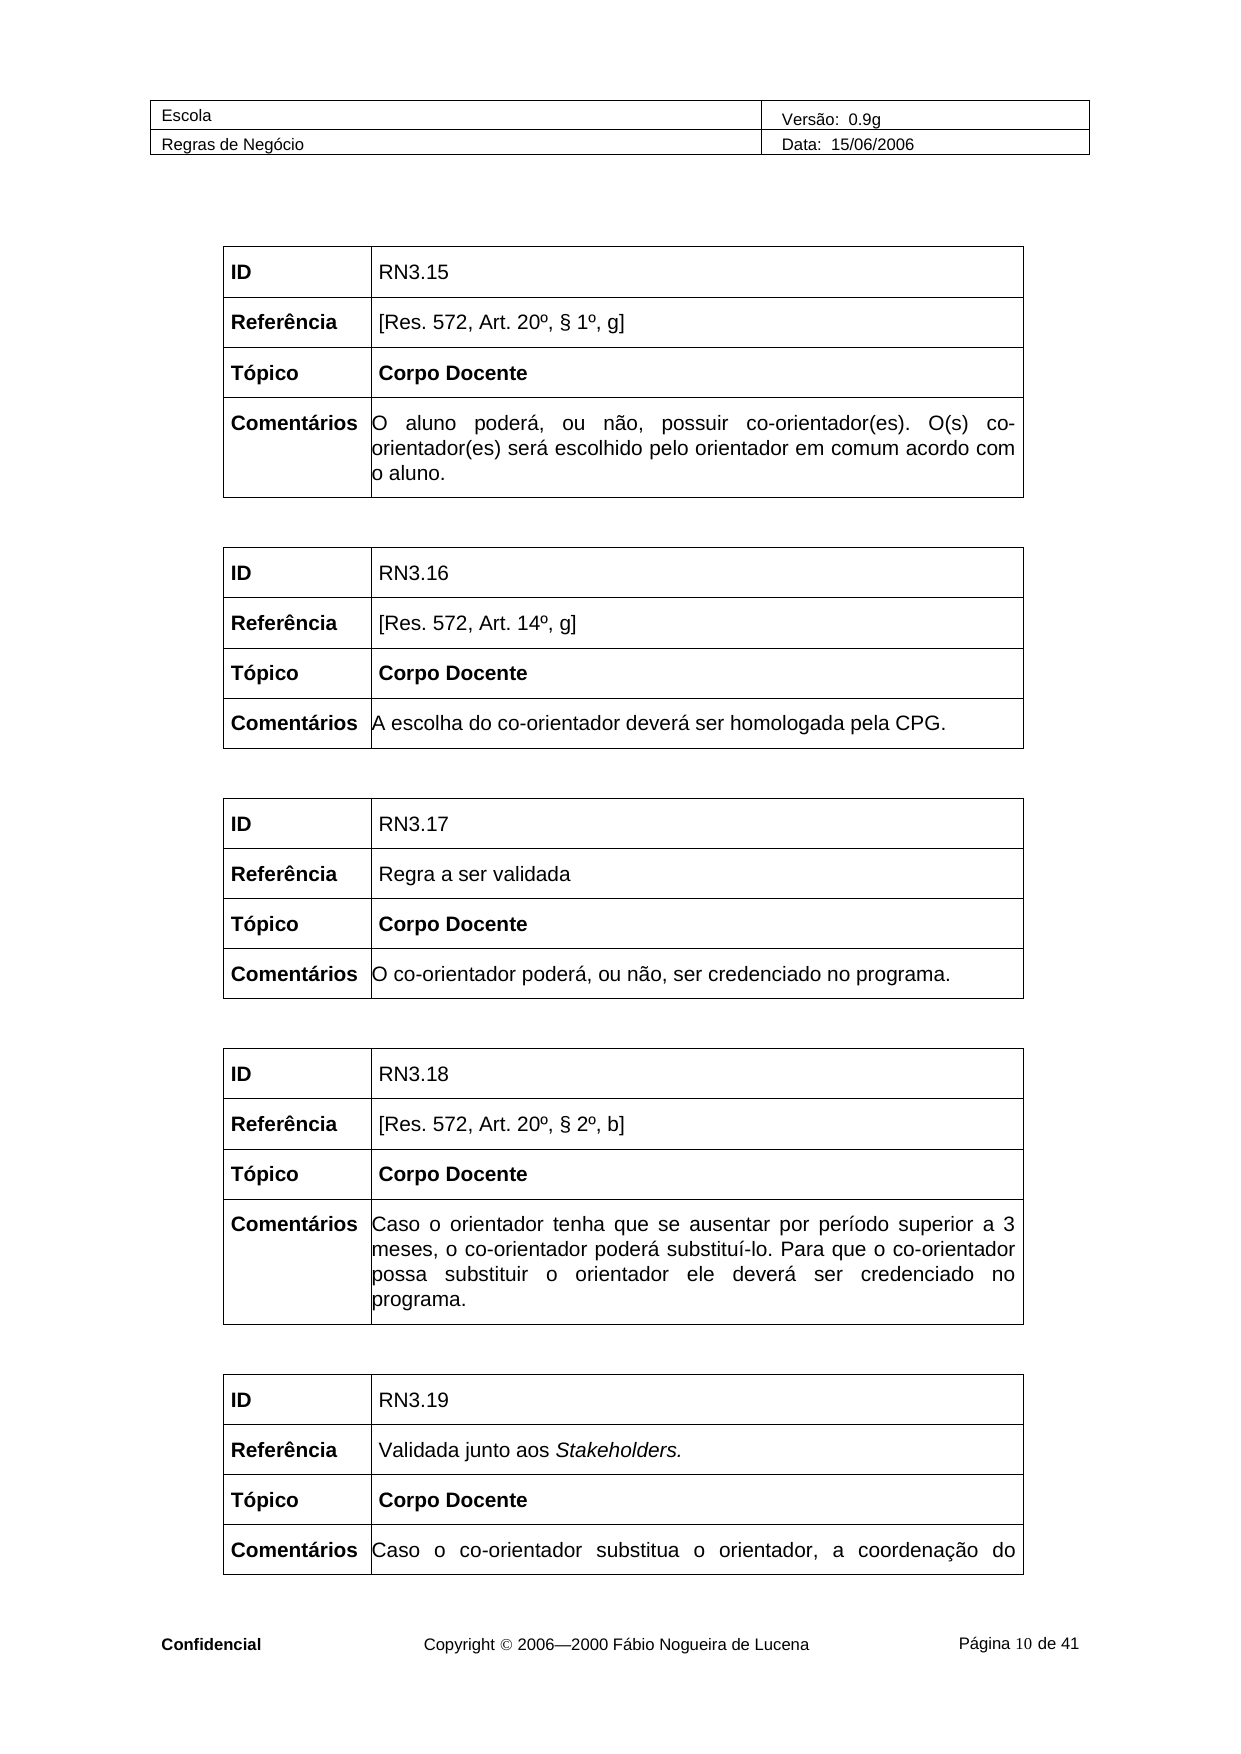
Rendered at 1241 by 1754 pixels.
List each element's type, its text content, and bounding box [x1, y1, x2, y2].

table_cell Caso o orientador tenha que se ausentar por período superior a 3 meses, o co-orientador poderá substituí-lo. Para que o co-orientador possa substituir o orientador ele deverá ser credenciado no programa. [372, 1200, 1023, 1324]
table_header RN3.18 [372, 1049, 1023, 1098]
table_cell Tópico [224, 649, 371, 697]
table_cell Comentários [224, 699, 371, 748]
table_cell Corpo Docente [372, 649, 1023, 697]
table_cell Referência [224, 298, 371, 347]
table_cell Corpo Docente [372, 348, 1023, 397]
table_cell Referência [224, 598, 371, 647]
table_header ID [224, 247, 371, 297]
table_cell Tópico [224, 1150, 371, 1198]
table_header ID [224, 799, 371, 848]
table_cell Validada junto aos Stakeholders. [372, 1425, 1023, 1474]
table_cell O aluno poderá, ou não, possuir co-orientador(es). O(s) co-orientador(es) será escolhido pelo orientador em comum acordo com o aluno. [372, 398, 1023, 497]
table_cell Corpo Docente [372, 1150, 1023, 1198]
table_cell [Res. 572, Art. 20º, § 1º, g] [372, 298, 1023, 347]
table_cell Referência [224, 1099, 371, 1148]
table_header RN3.16 [372, 548, 1023, 597]
table_cell Tópico [224, 1475, 371, 1524]
table_header RN3.15 [372, 247, 1023, 297]
table_cell Tópico [224, 348, 371, 397]
table_cell Comentários [224, 1200, 371, 1324]
table_cell Comentários [224, 398, 371, 497]
table_header ID [224, 1375, 371, 1424]
table_cell Tópico [224, 899, 371, 948]
table_cell Referência [224, 1425, 371, 1474]
table_header ID [224, 548, 371, 597]
table_cell Corpo Docente [372, 1475, 1023, 1524]
table_cell Comentários [224, 949, 371, 998]
table_cell Comentários [224, 1525, 371, 1574]
table_header RN3.19 [372, 1375, 1023, 1424]
table_cell O co-orientador poderá, ou não, ser credenciado no programa. [372, 949, 1023, 998]
table_cell Caso o co-orientador substitua o orientador, a coordenação do [372, 1525, 1023, 1574]
table_header ID [224, 1049, 371, 1098]
table_cell Regra a ser validada [372, 849, 1023, 898]
table_cell [Res. 572, Art. 14º, g] [372, 598, 1023, 647]
table_cell [Res. 572, Art. 20º, § 2º, b] [372, 1099, 1023, 1148]
table_cell A escolha do co-orientador deverá ser homologada pela CPG. [372, 699, 1023, 748]
table_cell Referência [224, 849, 371, 898]
table_header RN3.17 [372, 799, 1023, 848]
table_cell Corpo Docente [372, 899, 1023, 948]
